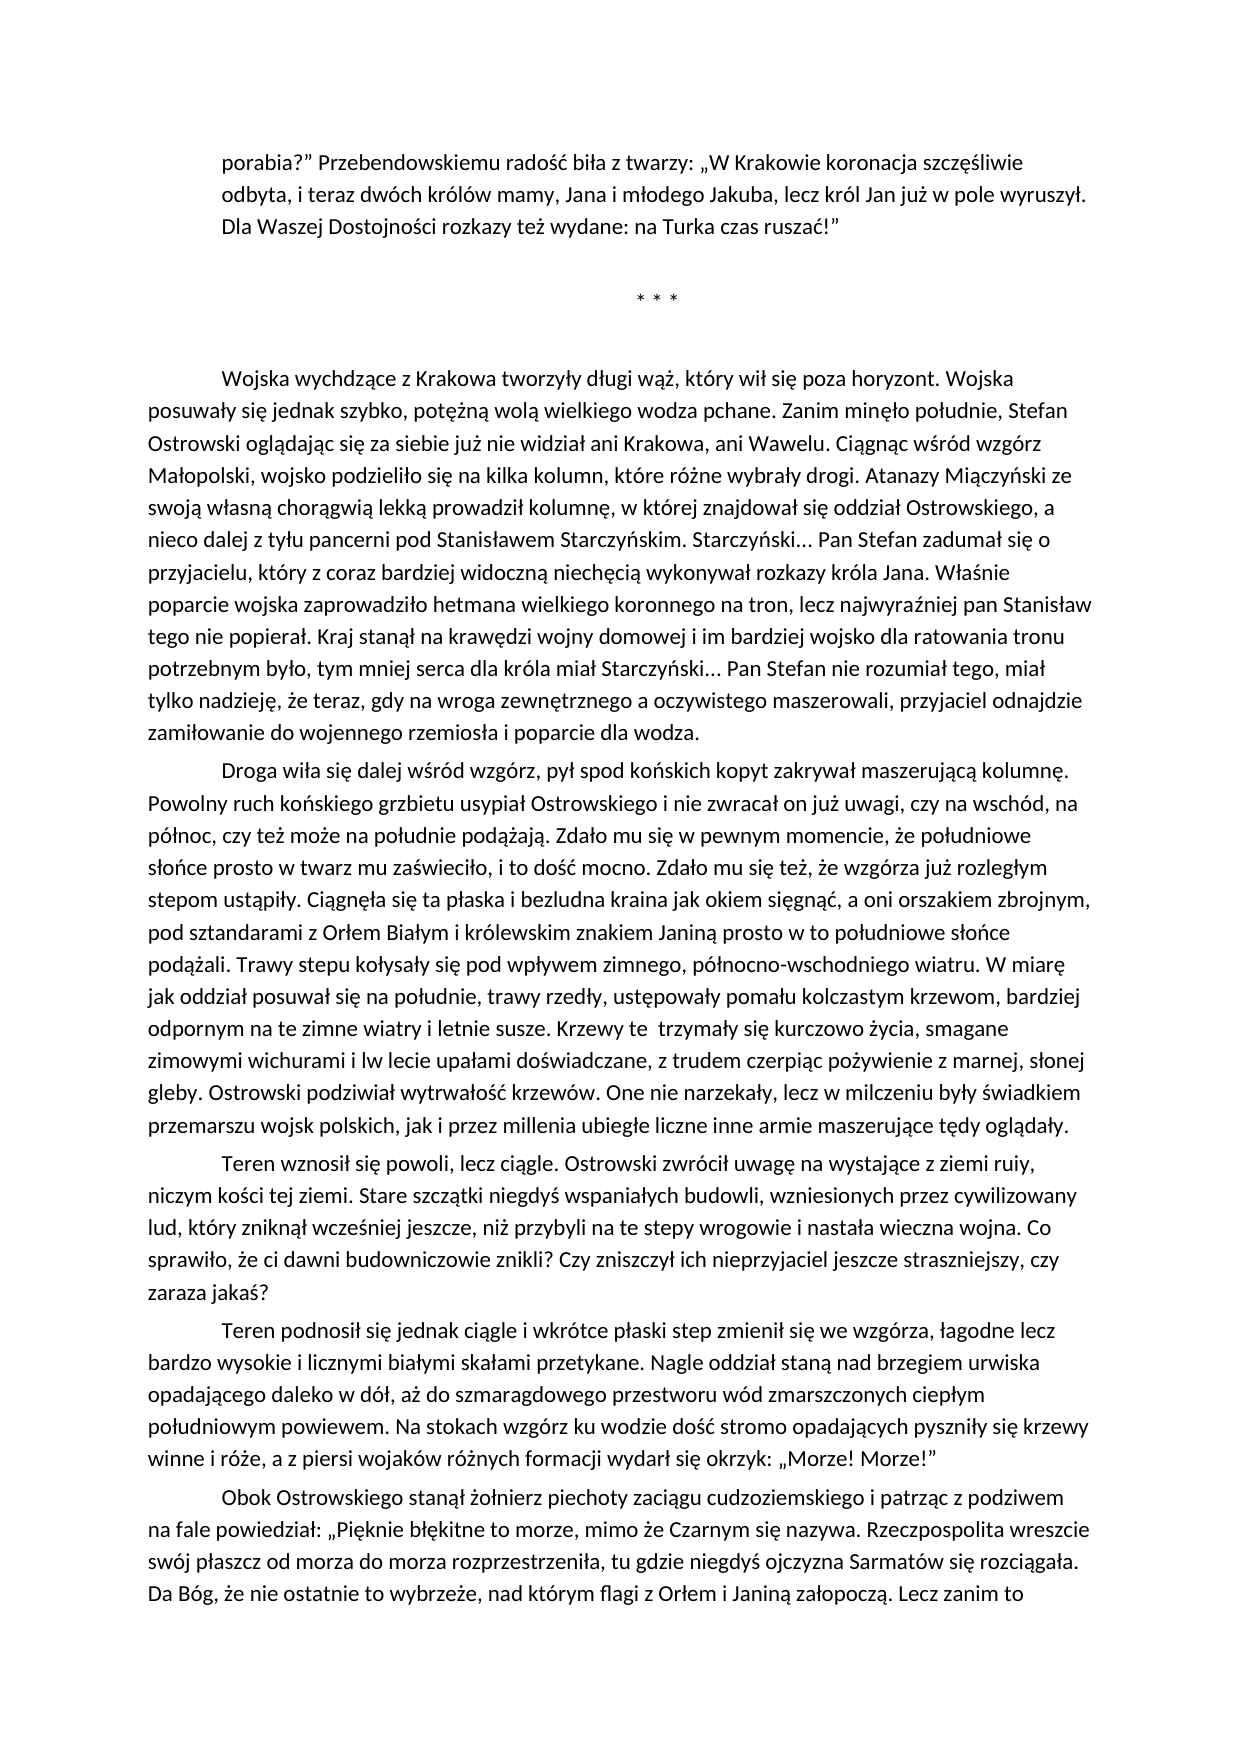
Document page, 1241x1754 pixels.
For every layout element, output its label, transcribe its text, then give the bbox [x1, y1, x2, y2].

text Droga wiła się dalej wśród wzgórz, pył spod końskich kopyt zakrywał maszerującą kolumnę. Powolny ruch końskiego grzbietu usypiał Ostrowskiego i nie zwracał on już uwagi, czy na wschód, na północ, czy też może na południe podążają. Zdało mu się w pewnym momencie, że południowe słońce prosto w twarz mu zaświeciło, i to dość mocno. Zdało mu się też, że wzgórza już rozległym stepom ustąpiły. Ciągnęła się ta płaska i bezludna kraina jak okiem sięgnąć, a oni orszakiem zbrojnym, pod sztandarami z Orłem Białym i królewskim znakiem Janiną prosto w to południowe słońce podążali. Trawy stepu kołysały się pod wpływem zimnego, północno-wschodniego wiatru. W miarę jak oddział posuwał się na południe, trawy rzedły, ustępowały pomału kolczastym krzewom, bardziej odpornym na te zimne wiatry i letnie susze. Krzewy te trzymały się kurczowo życia, smagane zimowymi wichurami i lw lecie upałami doświadczane, z trudem czerpiąc pożywienie z marnej, słonej gleby. Ostrowski podziwiał wytrwałość krzewów. One nie narzekały, lecz w milczeniu były świadkiem przemarszu wojsk polskich, jak i przez millenia ubiegłe liczne inne armie maszerujące tędy oglądały. [148, 757, 1093, 1139]
text Teren wznosił się powoli, lecz ciągle. Ostrowski zwrócił uwagę na wystające z ziemi ruiy, niczym kości tej ziemi. Stare szczątki niegdyś wspaniałych budowli, wzniesionych przez cywilizowany lud, który zniknął wcześniej jeszcze, niż przybyli na te stepy wrogowie i nastała wieczna wojna. Co sprawiło, że ci dawni budowniczowie znikli? Czy zniszczył ich nieprzyjaciel jeszcze straszniejszy, czy zaraza jakaś? [148, 1149, 1093, 1306]
text Obok Ostrowskiego stanął żołnierz piechoty zaciągu cudzoziemskiego i patrząc z podziwem na fale powiedział: „Pięknie błękitne to morze, mimo że Czarnym się nazywa. Rzeczpospolita wreszcie swój płaszcz od morza do morza rozprzestrzeniła, tu gdzie niegdyś ojczyzna Sarmatów się rozciągała. Da Bóg, że nie ostatnie to wybrzeże, nad którym flagi z Orłem i Janiną załopoczą. Lecz zanim to [148, 1483, 1093, 1607]
text Wojska wychdzące z Krakowa tworzyły długi wąż, który wił się poza horyzont. Wojska posuwały się jednak szybko, potężną wolą wielkiego wodza pchane. Zanim minęło południe, Stefan Ostrowski oglądając się za siebie już nie widział ani Krakowa, ani Wawelu. Ciągnąc wśród wzgórz Małopolski, wojsko podzieliło się na kilka kolumn, które różne wybrały drogi. Atanazy Miączyński ze swoją własną chorągwią lekką prowadził kolumnę, w której znajdował się oddział Ostrowskiego, a nieco dalej z tyłu pancerni pod Stanisławem Starczyńskim. Starczyński... Pan Stefan zadumał się o przyjacielu, który z coraz bardziej widoczną niechęcią wykonywał rozkazy króla Jana. Właśnie poparcie wojska zaprowadziło hetmana wielkiego koronnego na tron, lecz najwyraźniej pan Stanisław tego nie popierał. Kraj stanął na krawędzi wojny domowej i im bardziej wojsko dla ratowania tronu potrzebnym było, tym mniej serca dla króla miał Starczyński... Pan Stefan nie rozumiał tego, miał tylko nadzieję, że teraz, gdy na wroga zewnętrznego a oczywistego maszerowali, przyjaciel odnajdzie zamiłowanie do wojennego rzemiosła i poparcie dla wodza. [148, 364, 1093, 747]
text * * * [148, 288, 1093, 316]
text Teren podnosił się jednak ciągle i wkrótce płaski step zmienił się we wzgórza, łagodne lecz bardzo wysokie i licznymi białymi skałami przetykane. Nagle oddział staną nad brzegiem urwiska opadającego daleko w dół, aż do szmaragdowego przestworu wód zmarszczonych ciepłym południowym powiewem. Na stokach wzgórz ku wodzie dość stromo opadających pyszniły się krzewy winne i róże, a z piersi wojaków różnych formacji wydarł się okrzyk: „Morze! Morze!” [148, 1316, 1093, 1472]
text porabia?” Przebendowskiemu radość biła z twarzy: „W Krakowie koronacja szczęśliwie odbyta, i teraz dwóch królów mamy, Jana i młodego Jakuba, lecz król Jan już w pole wyruszył. Dla Waszej Dostojności rozkazy też wydane: na Turka czas ruszać!” [221, 148, 1093, 240]
